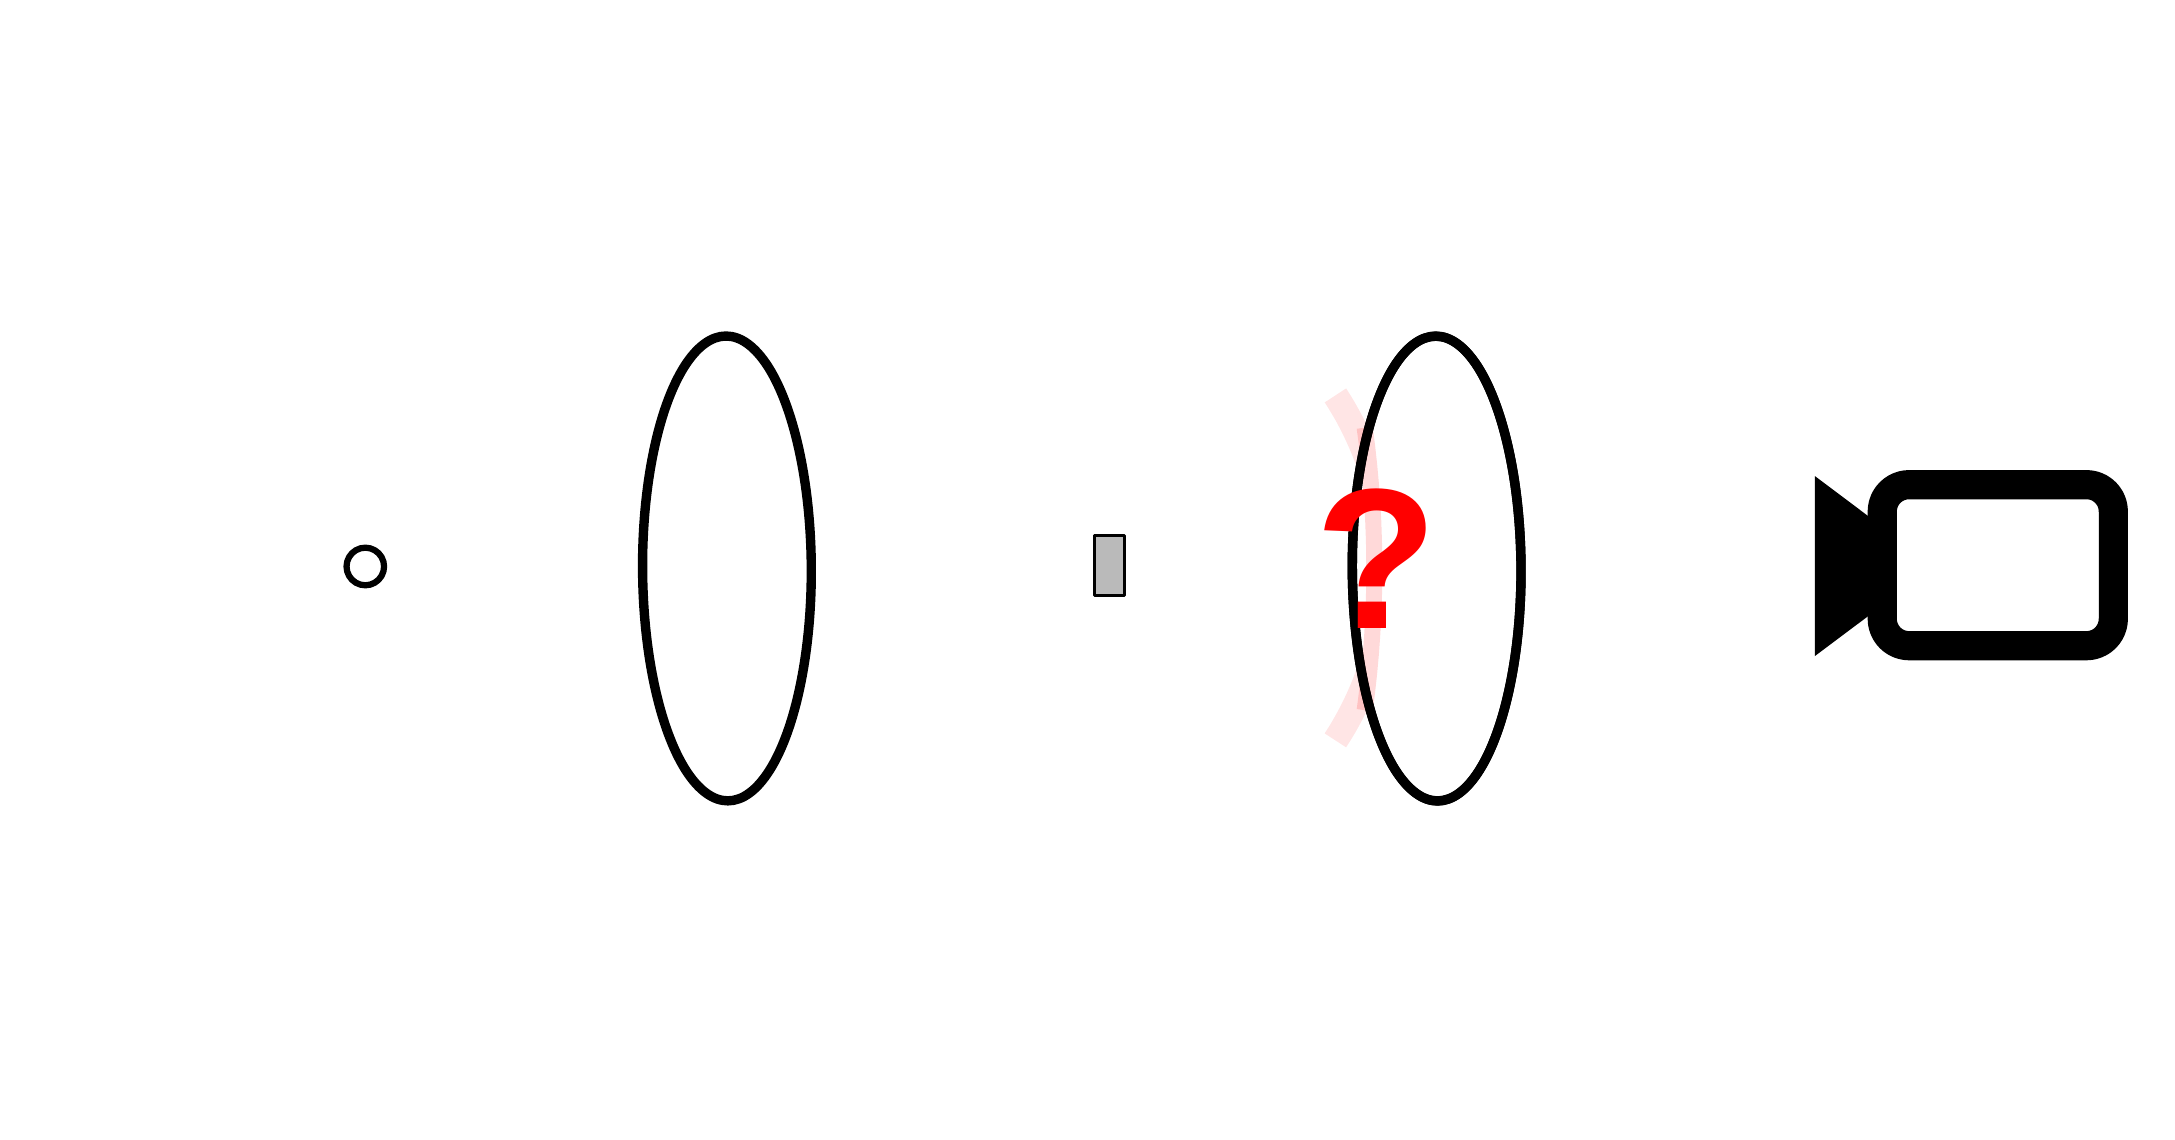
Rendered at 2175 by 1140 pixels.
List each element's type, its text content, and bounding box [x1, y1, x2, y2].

text_box [1882, 484, 2114, 646]
text_box [642, 0, 1747, 1140]
text_box [1814, 476, 1875, 657]
text_box ? [1271, 439, 1482, 678]
